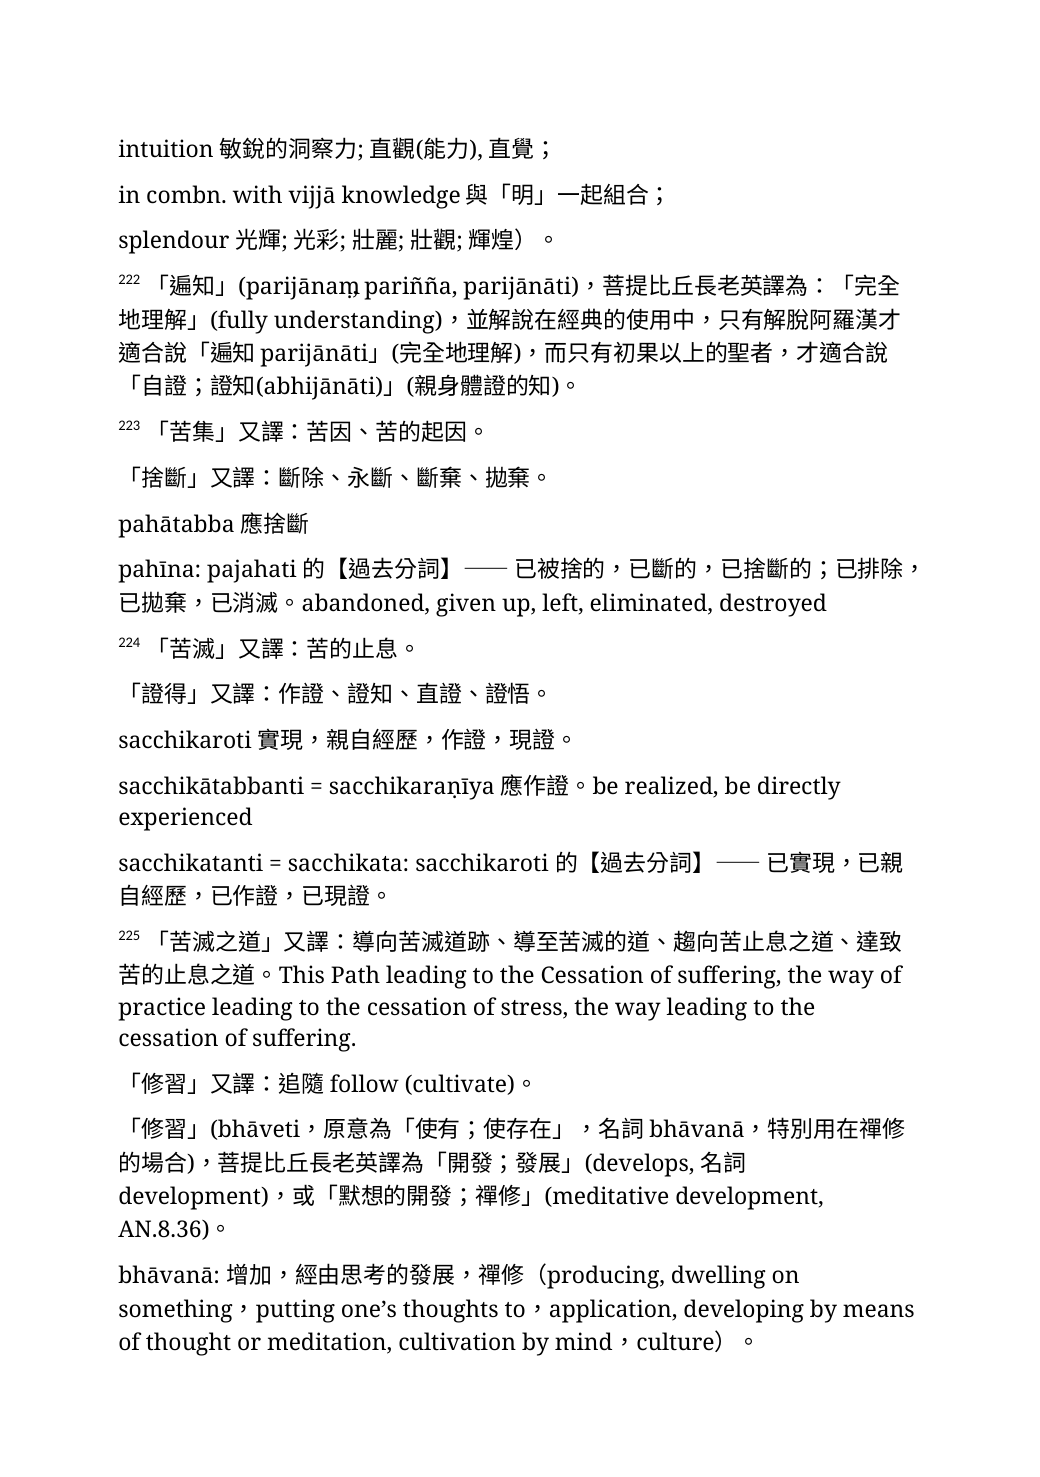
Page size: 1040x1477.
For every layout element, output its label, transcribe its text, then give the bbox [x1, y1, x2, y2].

text bhāvanā: 增加，經由思考的發展，禪修（producing, dwelling on something，putting one’s thoughts to，application, developing by means of thought or meditation, cultivation by mind，culture）。 [118, 1257, 921, 1357]
text 「苦集」又譯：苦因、苦的起因。 [118, 414, 921, 447]
text sacchikatanti = sacchikata: sacchikaroti 的【過去分詞】—— 已實現，已親自經歷，已作證，已現證。 [118, 845, 921, 911]
text 「遍知」(parijānaṃ, pariñña, parijānāti)，菩提比丘長老英譯為：「完全地理解」(fully understanding)，並解說在經典的使用中，只有解脫阿羅漢才適合說「遍知parijānāti」(完全地理解)，而只有初果以上的聖者，才適合說「自證；證知(abhijānāti)」(親身體證的知)。 [118, 268, 921, 401]
text pahīna: pajahati 的【過去分詞】—— 已被捨的，已斷的，已捨斷的；已排除，已拋棄，已消滅。abandoned, given up, left, eliminated, destroyed [118, 551, 921, 618]
text 「修習」(bhāveti，原意為「使有；使存在」，名詞 bhāvanā，特別用在禪修的場合)，菩提比丘長老英譯為「開發；發展」(develops, 名詞development)，或「默想的開發；禪修」(meditative development, AN.8.36)。 [118, 1111, 921, 1244]
text sacchikaroti 實現，親自經歷，作證，現證。 [118, 722, 921, 755]
text 「苦滅」又譯：苦的止息。 [118, 630, 921, 664]
text in combn. with vijjā knowledge與「明」一起組合； [118, 176, 921, 210]
text 「苦滅之道」又譯：導向苦滅道跡、導至苦滅的道、趨向苦止息之道、達致苦的止息之道。This Path leading to the Cessation of suffering, the way of practice leading to the cessation of stress, the way leading to the cessation of suffering. [118, 924, 921, 1053]
text 「修習」又譯：追隨 follow (cultivate)。 [118, 1065, 921, 1099]
text 「證得」又譯：作證、證知、直證、證悟。 [118, 676, 921, 709]
text splendour 光輝; 光彩; 壯麗; 壯觀; 輝煌）。 [118, 222, 921, 256]
text intuition 敏銳的洞察力; 直觀(能力), 直覺； [118, 131, 921, 164]
text sacchikātabbanti = sacchikaraṇīya 應作證。be realized, be directly experienced [118, 768, 921, 832]
text pahātabba 應捨斷 [118, 505, 921, 539]
text 「捨斷」又譯：斷除、永斷、斷棄、拋棄。 [118, 460, 921, 493]
